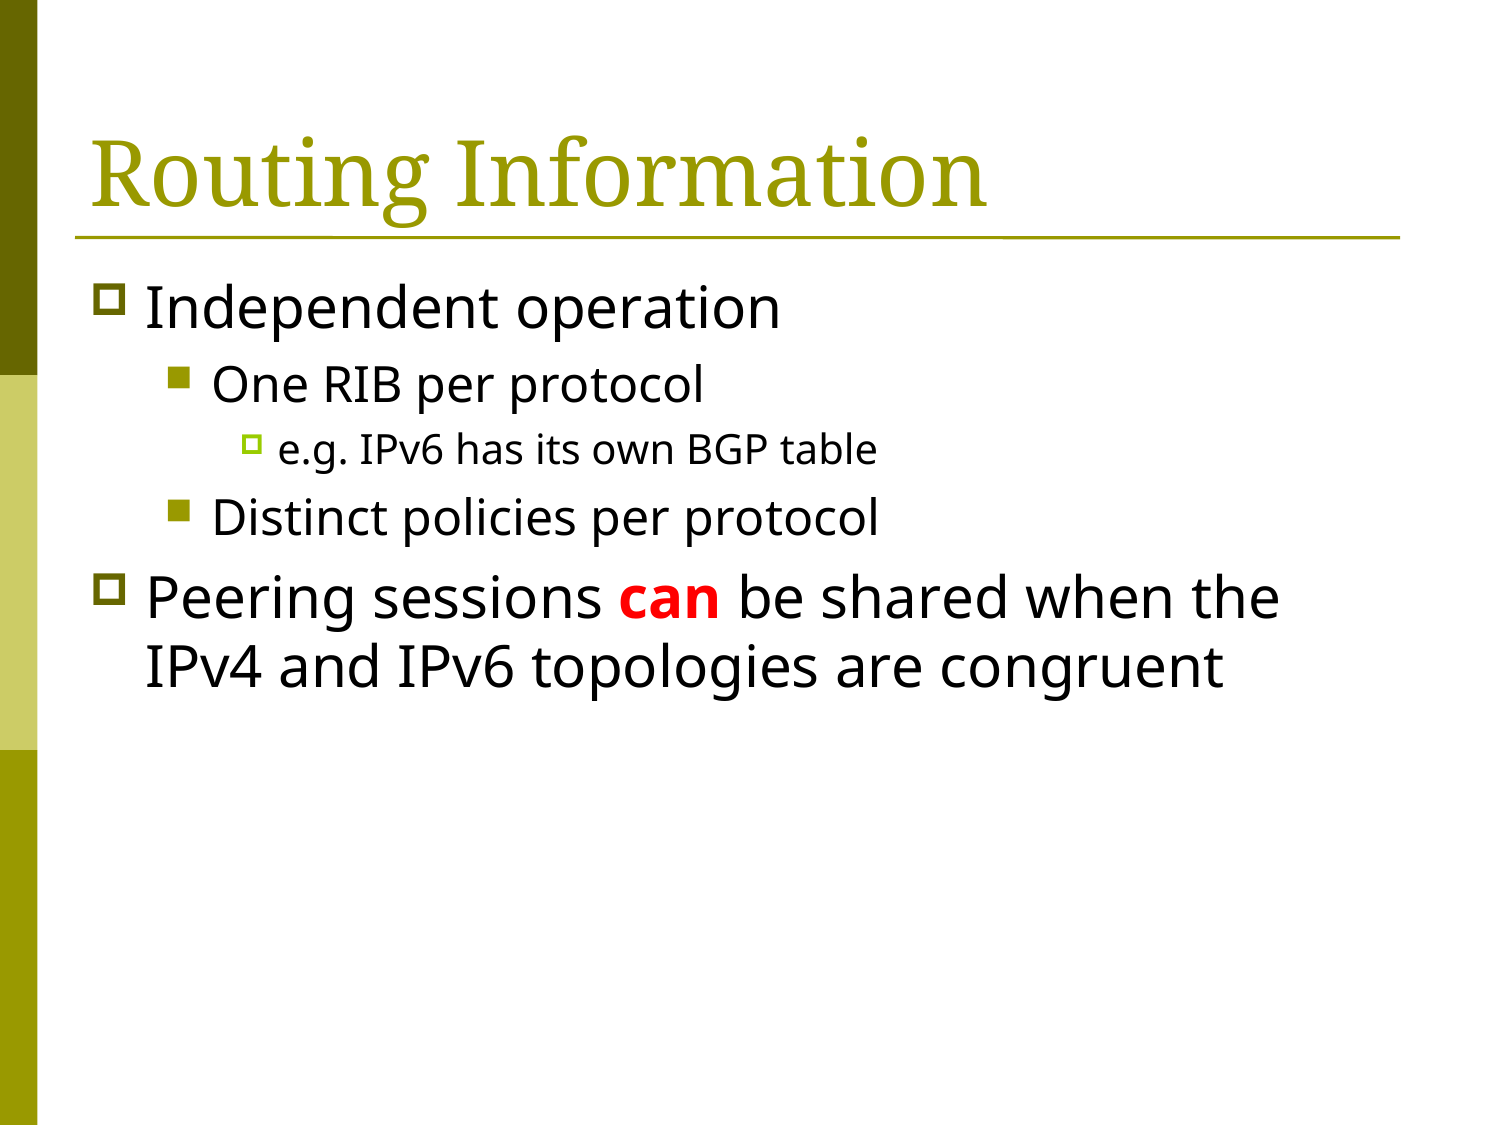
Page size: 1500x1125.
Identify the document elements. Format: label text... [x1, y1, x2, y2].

title Routing Information [75, 45, 1426, 233]
list Independent operation One RIB per protocol e.g. IPv6 has its own BGP table Distinct policies per protocol Peering sessions can be shared when the IPv4 and IPv6 topologies are congruent [75, 262, 1426, 1006]
